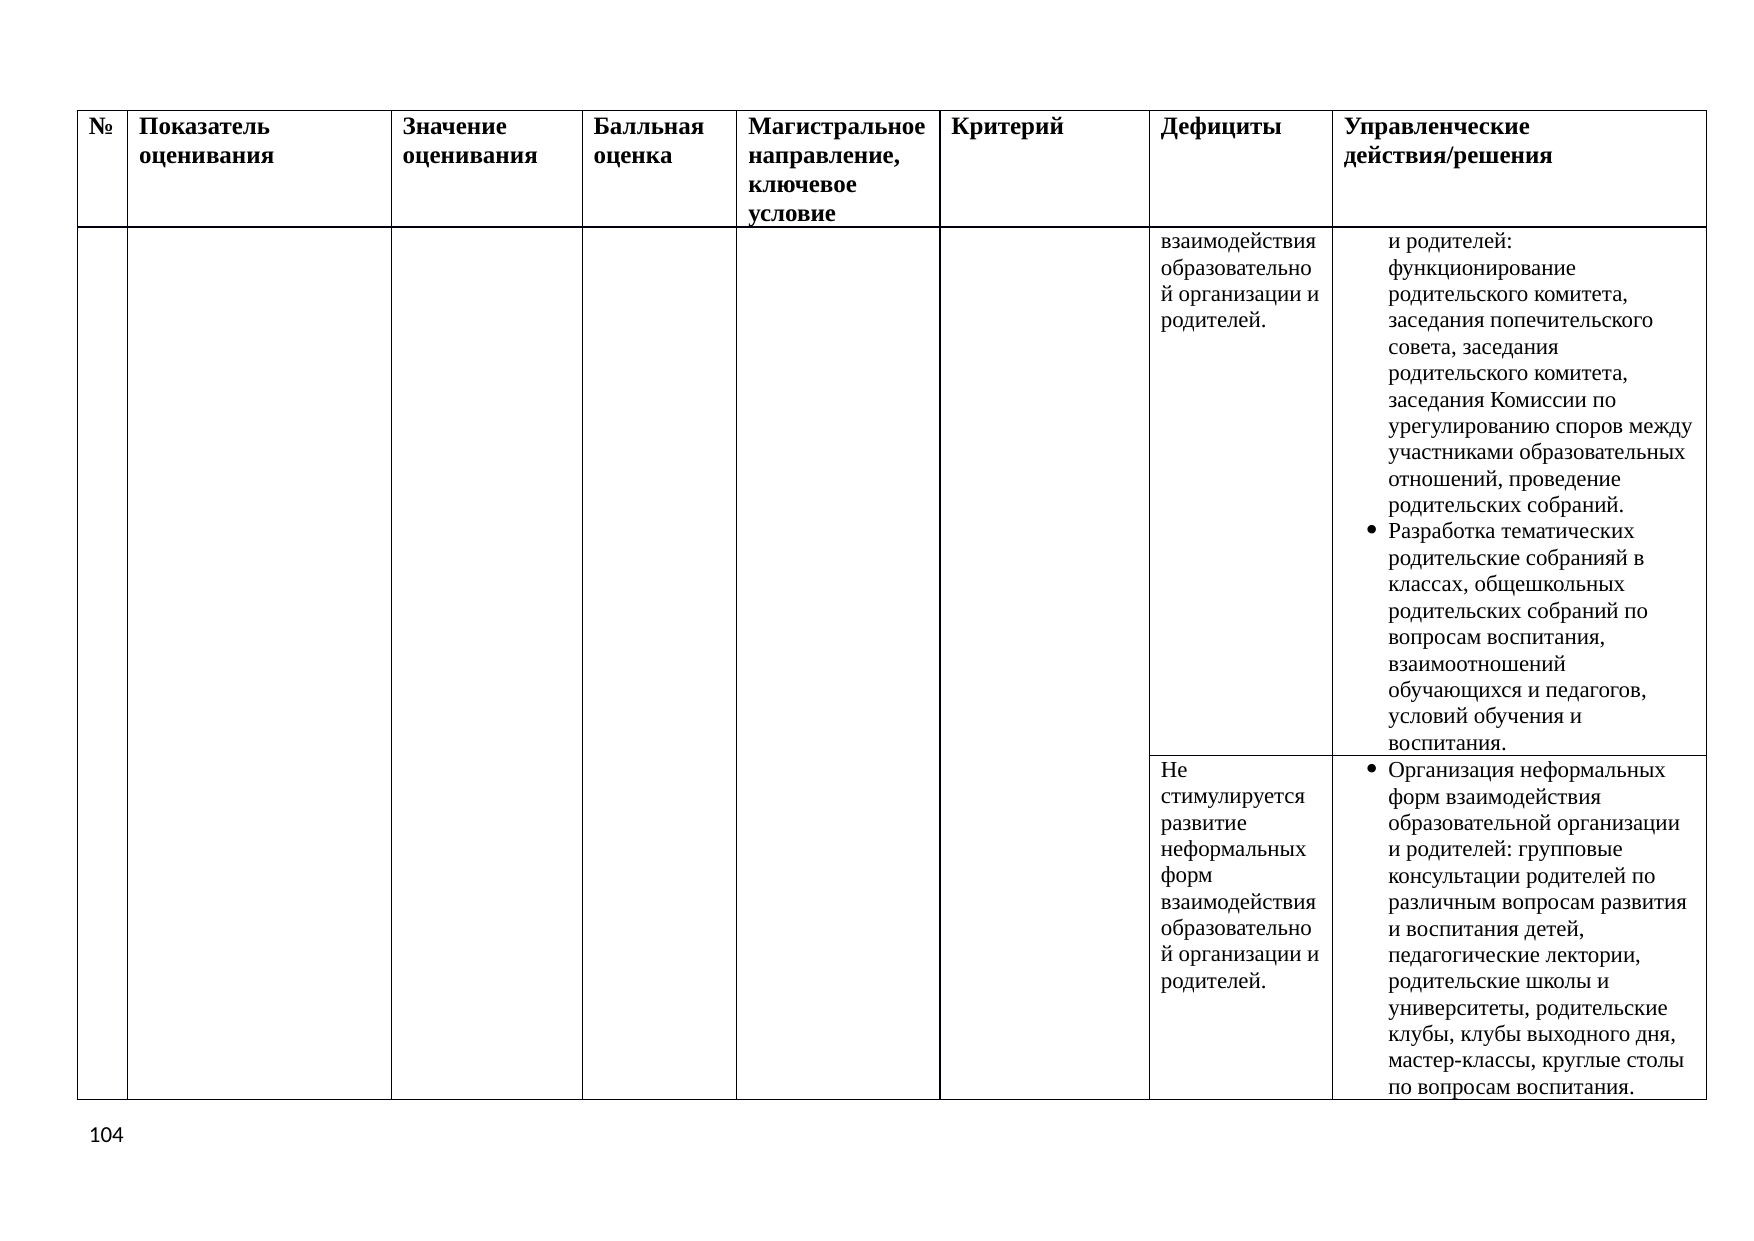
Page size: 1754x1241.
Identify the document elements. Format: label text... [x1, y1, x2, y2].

table_header Критерий [941, 111, 1149, 226]
table_header Показатель оценивания [128, 111, 391, 226]
table_cell и родителей: функционирование родительского комитета, заседания попечительского совета, заседания родительского комитета, заседания Комиссии по урегулированию споров между участниками образовательных отношений, проведение родительских собраний. Разработка тематических родительские собранияй в классах, общешкольных родительских собраний по вопросам воспитания, взаимоотношений обучающихся и педагогов, условий обучения и воспитания. [1333, 228, 1706, 755]
table_header Балльная оценка [583, 111, 736, 226]
table_cell [128, 228, 391, 1099]
table_cell [392, 228, 582, 1099]
table_header Магистральное направление, ключевое условие [737, 111, 939, 226]
table_cell взаимодействия образовательной организации и родителей. [1150, 228, 1332, 755]
table_cell [583, 228, 736, 1099]
table_cell Не стимулируется развитие неформальных форм взаимодействия образовательной организации и родителей. [1150, 756, 1332, 1099]
table_header Значение оценивания [392, 111, 582, 226]
table_cell [941, 228, 1149, 1099]
table_cell Организация неформальных форм взаимодействия образовательной организации и родителей: групповые консультации родителей по различным вопросам развития и воспитания детей, педагогические лектории, родительские школы и университеты, родительские клубы, клубы выходного дня, мастер-классы, круглые столы по вопросам воспитания. [1333, 756, 1706, 1099]
table_cell [78, 228, 127, 1099]
table_header Дефициты [1150, 111, 1332, 226]
table_header Управленческие действия/решения [1333, 111, 1706, 226]
table_header № [78, 111, 127, 226]
table_cell [737, 228, 939, 1099]
